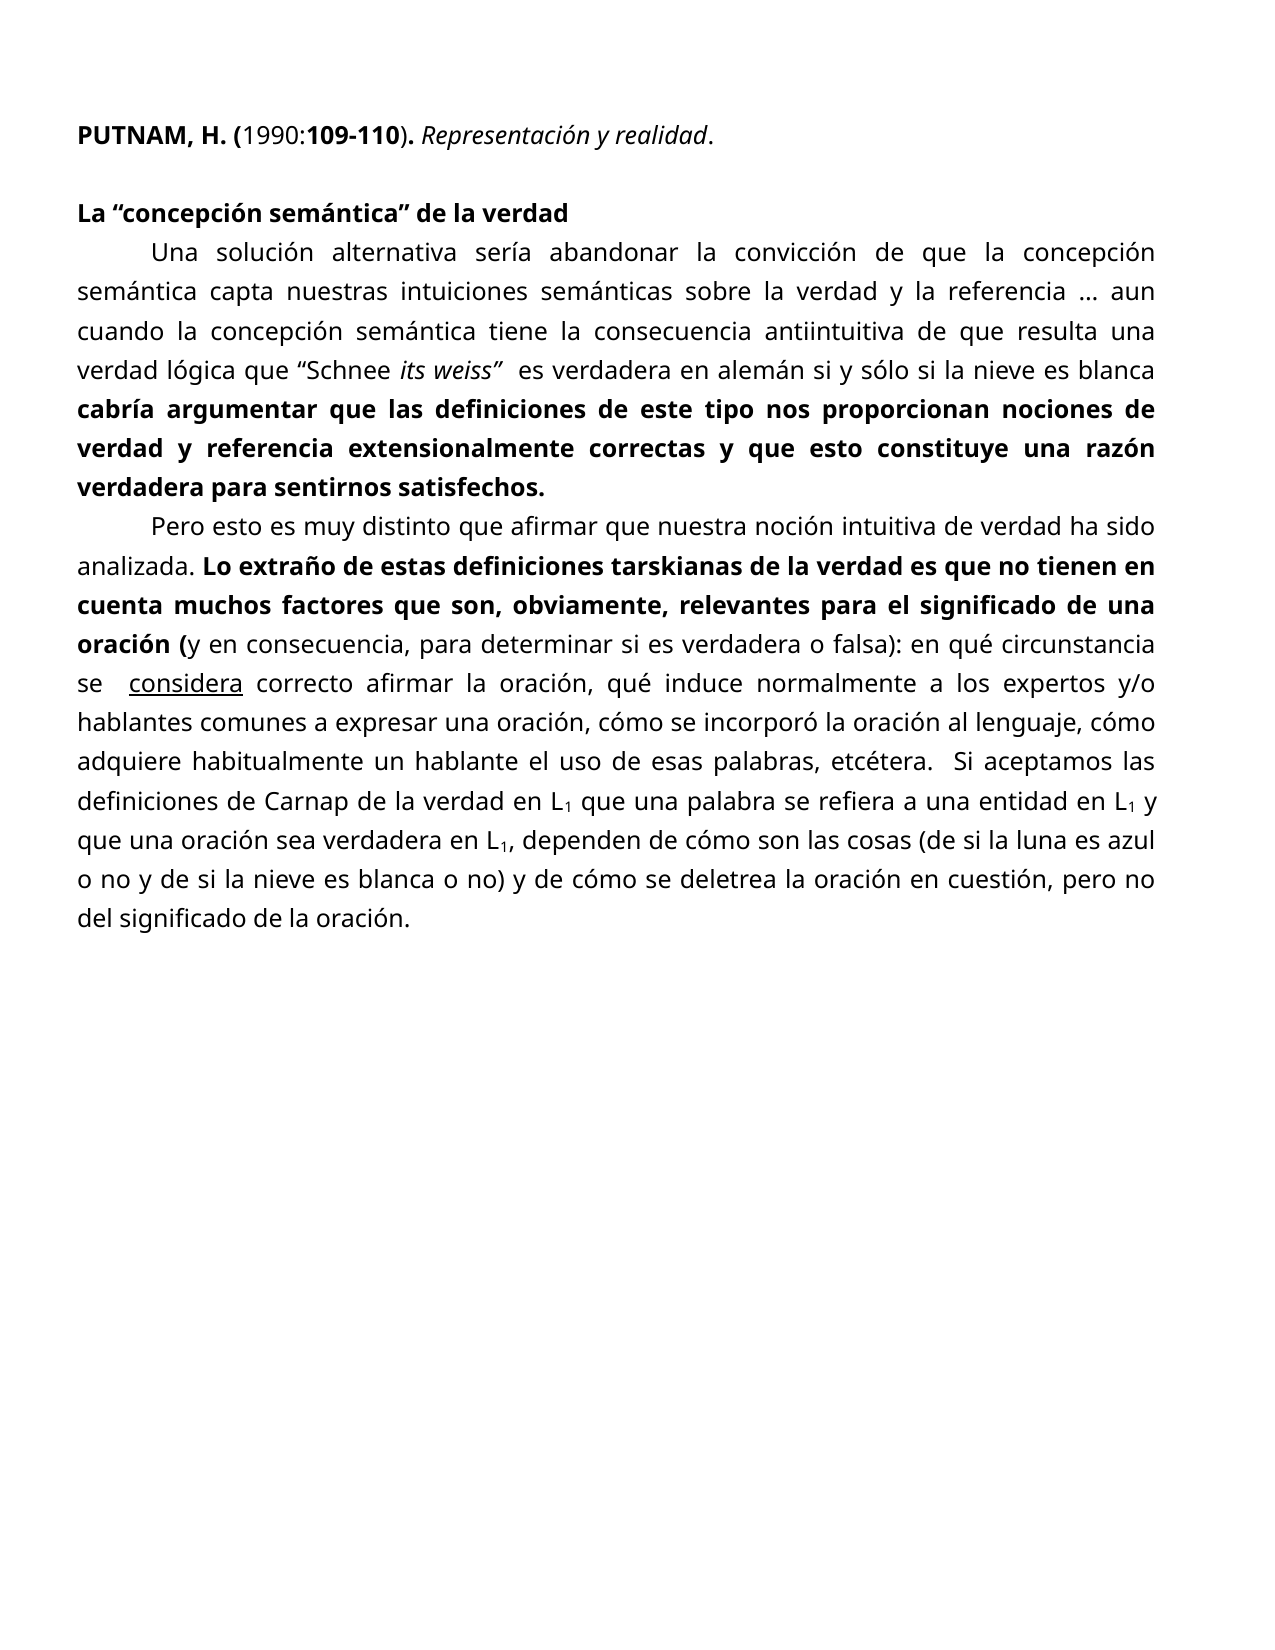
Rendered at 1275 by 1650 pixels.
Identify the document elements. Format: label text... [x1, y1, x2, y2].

text PUTNAM, H. (1990:109-110). Representación y realidad. [77, 117, 1157, 151]
text La “concepción semántica” de la verdad [77, 196, 1157, 230]
text Pero esto es muy distinto que afirmar que nuestra noción intuitiva de verdad ha sido analizada. Lo extraño de estas definiciones tarskianas de la verdad es que no tienen en cuenta muchos factores que son, obviamente, relevantes para el significado de una oración (y en consecuencia, para determinar si es verdadera o falsa): en qué circunstancia se considera correcto afirmar la oración, qué induce normalmente a los expertos y/o hablantes comunes a expresar una oración, cómo se incorporó la oración al lenguaje, cómo adquiere habitualmente un hablante el uso de esas palabras, etcétera. Si aceptamos las definiciones de Carnap de la verdad en L1 que una palabra se refiera a una entidad en L1 y que una oración sea verdadera en L1, dependen de cómo son las cosas (de si la luna es azul o no y de si la nieve es blanca o no) y de cómo se deletrea la oración en cuestión, pero no del significado de la oración. [77, 509, 1157, 935]
text Una solución alternativa sería abandonar la convicción de que la concepción semántica capta nuestras intuiciones semánticas sobre la verdad y la referencia … aun cuando la concepción semántica tiene la consecuencia antiintuitiva de que resulta una verdad lógica que “Schnee its weiss” es verdadera en alemán si y sólo si la nieve es blanca cabría argumentar que las definiciones de este tipo nos proporcionan nociones de verdad y referencia extensionalmente correctas y que esto constituye una razón verdadera para sentirnos satisfechos. [77, 235, 1157, 504]
